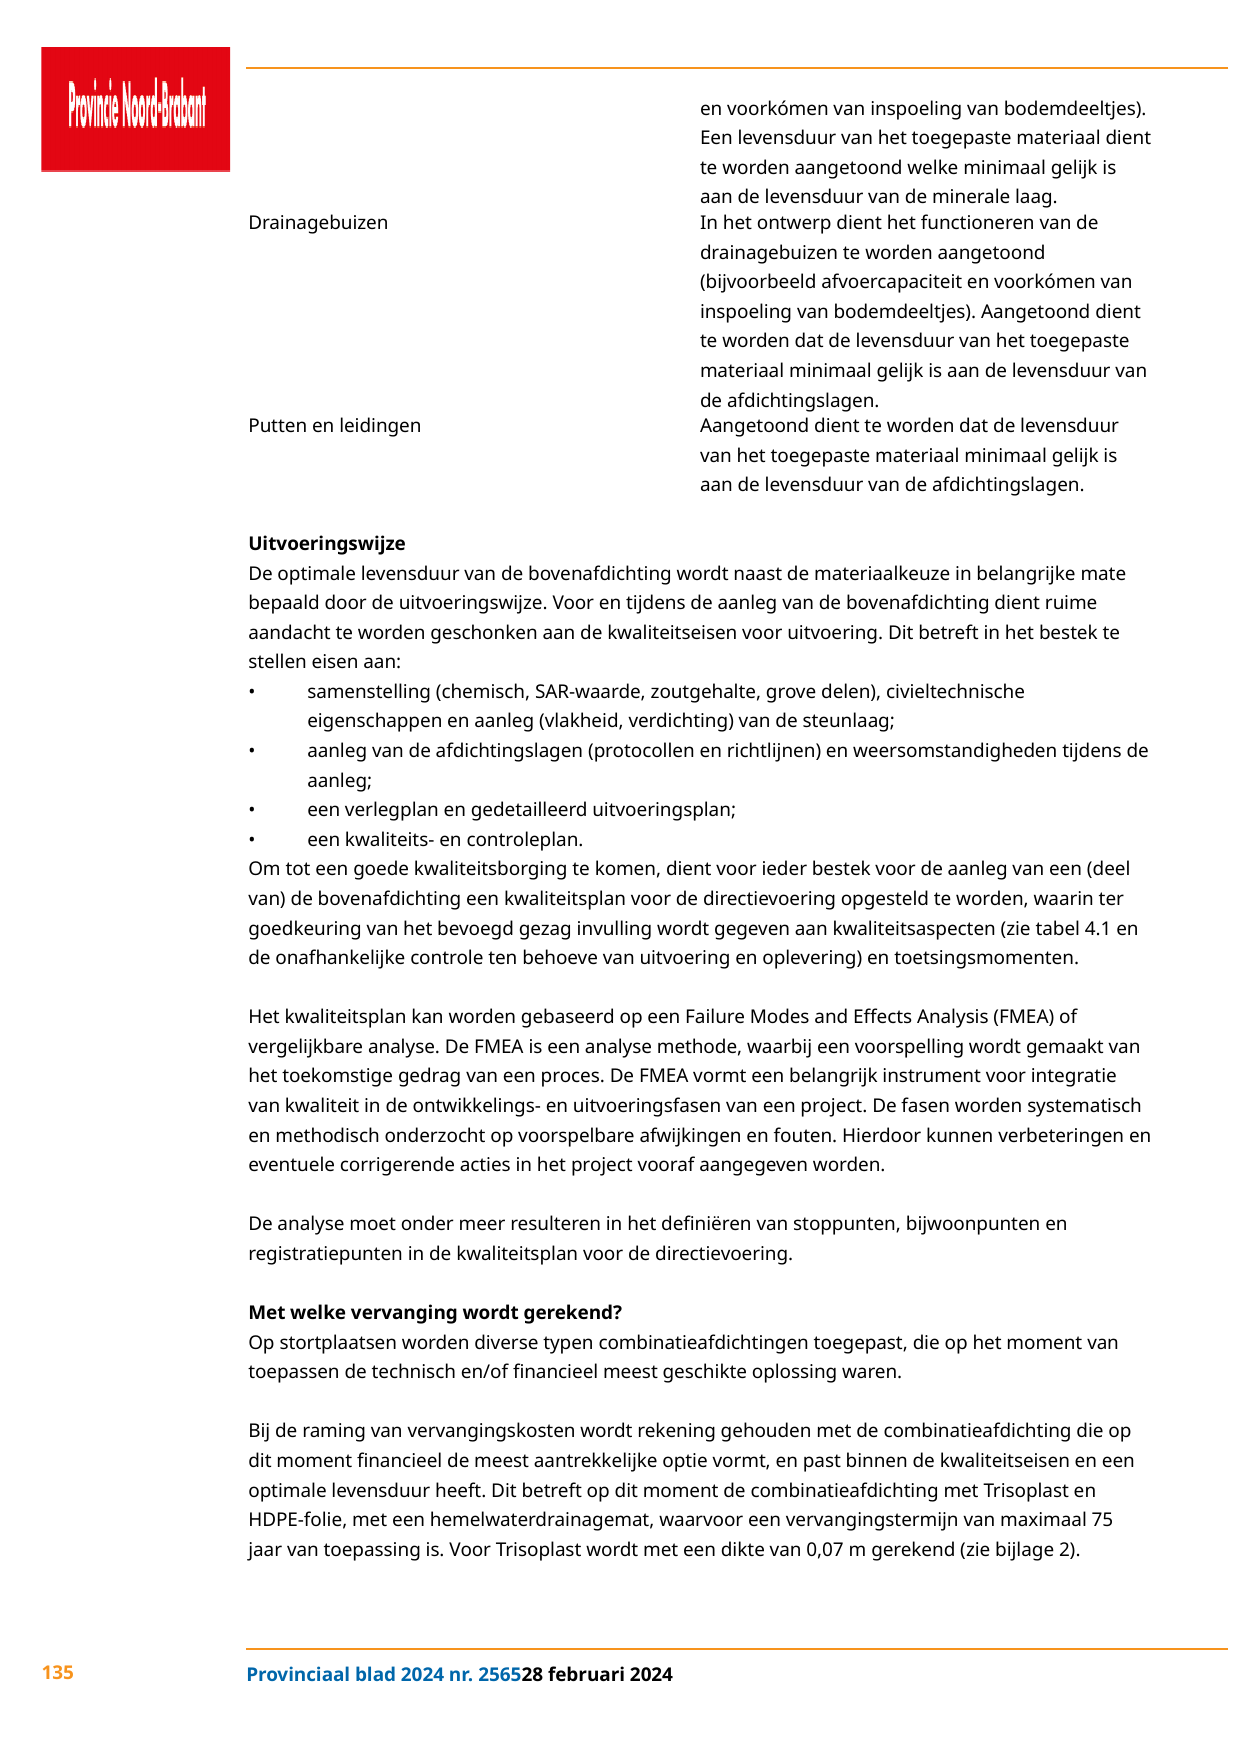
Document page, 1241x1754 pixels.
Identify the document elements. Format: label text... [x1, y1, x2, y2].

picture [41, 47, 231, 172]
list samenstelling (chemisch, SAR-waarde, zoutgehalte, grove delen), civieltechnische eigenschappen en aanleg (vlakheid, verdichting) van de steunlaag; [248, 678, 1152, 733]
text Het kwaliteitsplan kan worden gebaseerd op een Failure Modes and Effects Analysis (FMEA) of vergelijkbare analyse. De FMEA is een analyse methode, waarbij een voorspelling wordt gemaakt van het toekomstige gedrag van een proces. De FMEA vormt een belangrijk instrument voor integratie van kwaliteit in de ontwikkelings- en uitvoeringsfasen van een project. De fasen worden systematisch en methodisch onderzocht op voorspelbare afwijkingen en fouten. Hierdoor kunnen verbeteringen en eventuele corrigerende acties in het project vooraf aangegeven worden. [248, 1003, 1152, 1177]
text Met welke vervanging wordt gerekend? [248, 1299, 1152, 1325]
text Op stortplaatsen worden diverse typen combinatieafdichtingen toegepast, die op het moment van toepassen de technisch en/of financieel meest geschikte oplossing waren. [248, 1329, 1152, 1384]
table_cell Putten en leidingen [248, 413, 700, 497]
text De optimale levensduur van de bovenafdichting wordt naast de materiaalkeuze in belangrijke mate bepaald door de uitvoeringswijze. Voor en tijdens de aanleg van de bovenafdichting dient ruime aandacht te worden geschonken aan de kwaliteitseisen voor uitvoering. Dit betreft in het bestek te stellen eisen aan: [248, 560, 1152, 674]
text Om tot een goede kwaliteitsborging te komen, dient voor ieder bestek voor de aanleg van een (deel van) de bovenafdichting een kwaliteitsplan voor de directievoering opgesteld te worden, waarin ter goedkeuring van het bevoegd gezag invulling wordt gegeven aan kwaliteitsaspecten (zie tabel 4.1 en de onafhankelijke controle ten behoeve van uitvoering en oplevering) en toetsingsmomenten. [248, 856, 1152, 970]
text Bij de raming van vervangingskosten wordt rekening gehouden met de combinatieafdichting die op dit moment financieel de meest aantrekkelijke optie vormt, en past binnen de kwaliteitseisen en een optimale levensduur heeft. Dit betreft op dit moment de combinatieafdichting met Trisoplast en HDPE-folie, met een hemelwaterdrainagemat, waarvoor een vervangingstermijn van maximaal 75 jaar van toepassing is. Voor Trisoplast wordt met een dikte van 0,07 m gerekend (zie bijlage 2). [248, 1418, 1152, 1562]
table_cell [248, 95, 700, 209]
table_cell en voorkómen van inspoeling van bodemdeeltjes). Een levensduur van het toegepaste materiaal dient te worden aangetoond welke minimaal gelijk is aan de levensduur van de minerale laag. [700, 95, 1152, 209]
table_cell Drainagebuizen [248, 209, 700, 412]
text De analyse moet onder meer resulteren in het definiëren van stoppunten, bijwoonpunten en registratiepunten in de kwaliteitsplan voor de directievoering. [248, 1211, 1152, 1266]
list een verlegplan en gedetailleerd uitvoeringsplan; [248, 796, 1152, 822]
text Uitvoeringswijze [248, 530, 1152, 556]
list een kwaliteits- en controleplan. [248, 826, 1152, 852]
table_cell Aangetoond dient te worden dat de levensduur van het toegepaste materiaal minimaal gelijk is aan de levensduur van de afdichtingslagen. [700, 413, 1152, 497]
list aanleg van de afdichtingslagen (protocollen en richtlijnen) en weersomstandigheden tijdens de aanleg; [248, 737, 1152, 793]
table_cell In het ontwerp dient het functioneren van de drainagebuizen te worden aangetoond (bijvoorbeeld afvoercapaciteit en voorkómen van inspoeling van bodemdeeltjes). Aangetoond dient te worden dat de levensduur van het toegepaste materiaal minimaal gelijk is aan de levensduur van de afdichtingslagen. [700, 209, 1152, 412]
